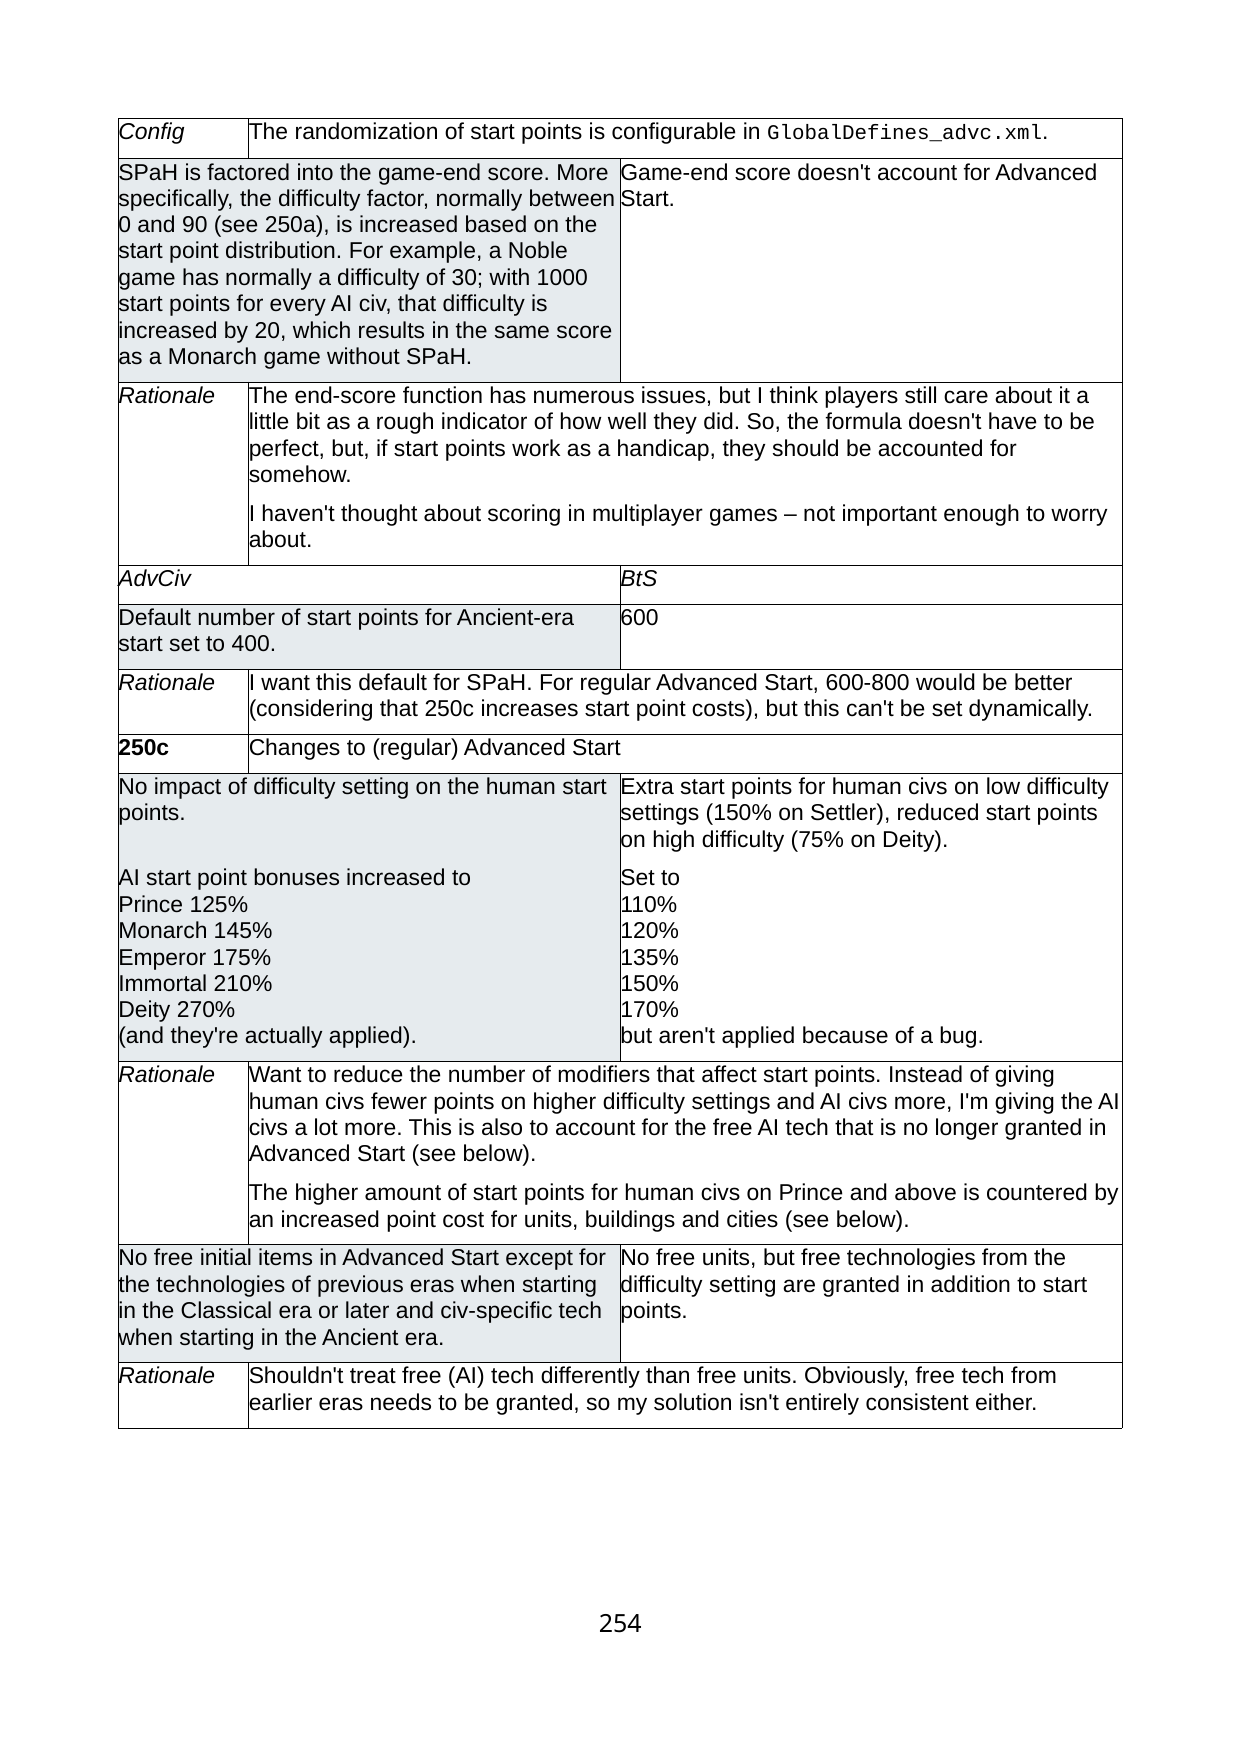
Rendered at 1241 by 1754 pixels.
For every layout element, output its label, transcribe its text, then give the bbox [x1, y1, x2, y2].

table_cell Rationale [119, 670, 248, 734]
table_cell No free units, but free technologies from the difficulty setting are granted in addition to start points. [621, 1245, 1122, 1362]
table_cell Extra start points for human civs on low difficulty settings (150% on Settler), reduced start points on high difficulty (75% on Deity). Set to 110% 120% 135% 150% 170% but aren't applied because of a bug. [621, 774, 1122, 1061]
table_cell I want this default for SPaH. For regular Advanced Start, 600-800 would be better (considering that 250c increases start point costs), but this can't be set dynamically. [249, 670, 1122, 734]
table_cell Changes to (regular) Advanced Start [249, 735, 1122, 773]
table_cell Default number of start points for Ancient-era start set to 400. [119, 605, 620, 669]
table_cell Shouldn't treat free (AI) tech differently than free units. Obviously, free tech from earlier eras needs to be granted, so my solution isn't entirely consistent either. [249, 1363, 1122, 1427]
table_cell 600 [621, 605, 1122, 669]
table_cell The end-score function has numerous issues, but I think players still care about it a little bit as a rough indicator of how well they did. So, the formula doesn't have to be perfect, but, if start points work as a handicap, they should be accounted for somehow. I haven't thought about scoring in multiplayer games – not important enough to worry about. [249, 383, 1122, 565]
table_cell SPaH is factored into the game-end score. More specifically, the difficulty factor, normally between 0 and 90 (see 250a), is increased based on the start point distribution. For example, a Noble game has normally a difficulty of 30; with 1000 start points for every AI civ, that difficulty is increased by 20, which results in the same score as a Monarch game without SPaH. [119, 159, 620, 382]
table_cell BtS [621, 566, 1122, 603]
table_cell No impact of difficulty setting on the human start points. AI start point bonuses increased to Prince 125% Monarch 145% Emperor 175% Immortal 210% Deity 270% (and they're actually applied). [119, 774, 620, 1061]
table_cell The randomization of start points is configurable in GlobalDefines_advc.xml. [249, 119, 1122, 158]
table_cell Want to reduce the number of modifiers that affect start points. Instead of giving human civs fewer points on higher difficulty settings and AI civs more, I'm giving the AI civs a lot more. This is also to account for the free AI tech that is no longer granted in Advanced Start (see below). The higher amount of start points for human civs on Prince and above is countered by an increased point cost for units, buildings and cities (see below). [249, 1062, 1122, 1244]
table_cell Config [119, 119, 248, 158]
table_cell Rationale [119, 383, 248, 565]
table_cell No free initial items in Advanced Start except for the technologies of previous eras when starting in the Classical era or later and civ-specific tech when starting in the Ancient era. [119, 1245, 620, 1362]
table_cell 250c [119, 735, 248, 773]
table_cell Game-end score doesn't account for Advanced Start. [621, 159, 1122, 382]
table_cell Rationale [119, 1062, 248, 1244]
table_cell AdvCiv [119, 566, 620, 603]
table_cell Rationale [119, 1363, 248, 1427]
